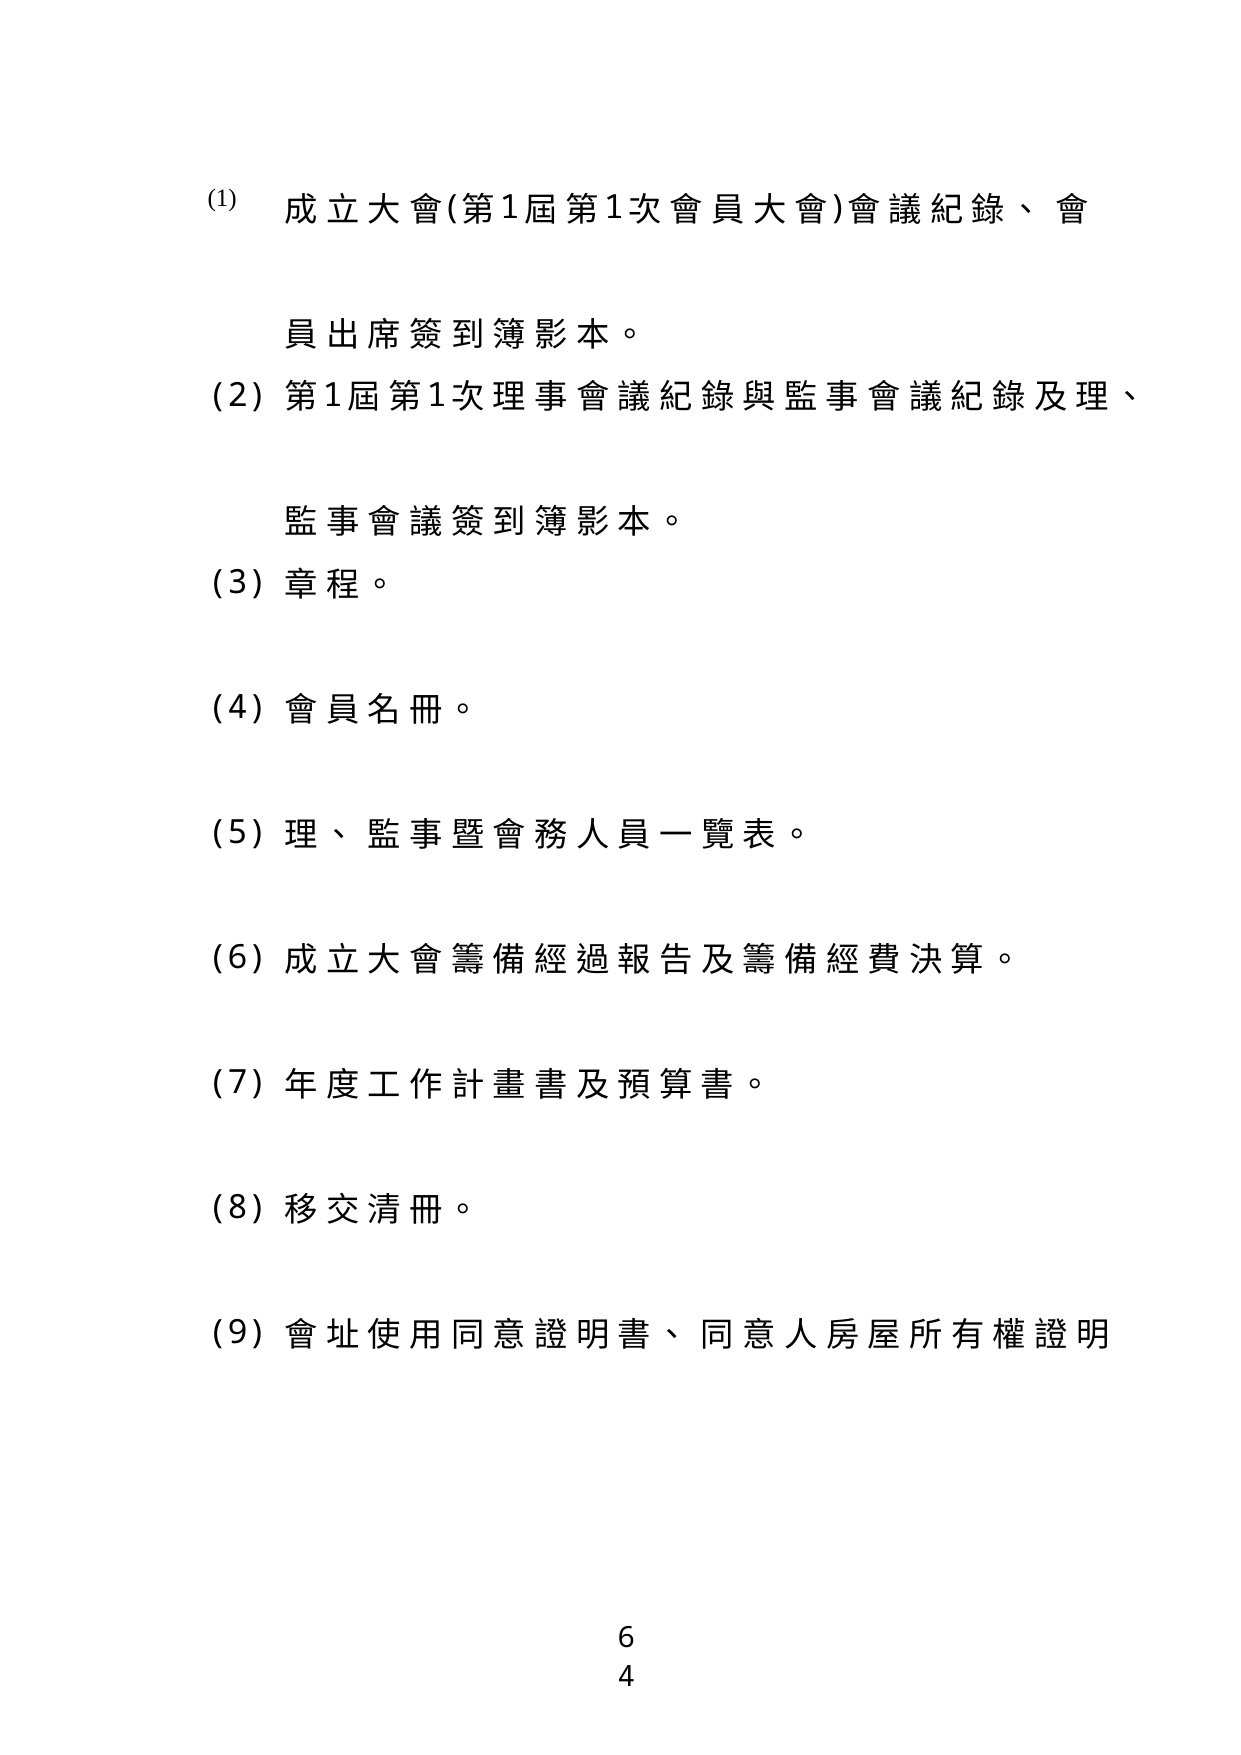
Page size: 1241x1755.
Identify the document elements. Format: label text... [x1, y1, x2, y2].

list 成立大會籌備經過報告及籌備經費決算。 [202, 933, 1126, 1058]
list 會址使用同意證明書、同意人房屋所有權證明 [202, 1308, 1126, 1433]
list 理、監事暨會務人員一覽表。 [202, 808, 1126, 933]
list 會員名冊。 [202, 683, 1126, 808]
list 成立大會(第1屆第1次會員大會)會議紀錄、會員出席簽到簿影本。 [202, 183, 1126, 370]
list 年度工作計畫書及預算書。 [202, 1058, 1126, 1183]
list 移交清冊。 [202, 1183, 1126, 1308]
list 章程。 [202, 558, 1126, 683]
list 第1屆第1次理事會議紀錄與監事會議紀錄及理、監事會議簽到簿影本。 [202, 370, 1126, 558]
